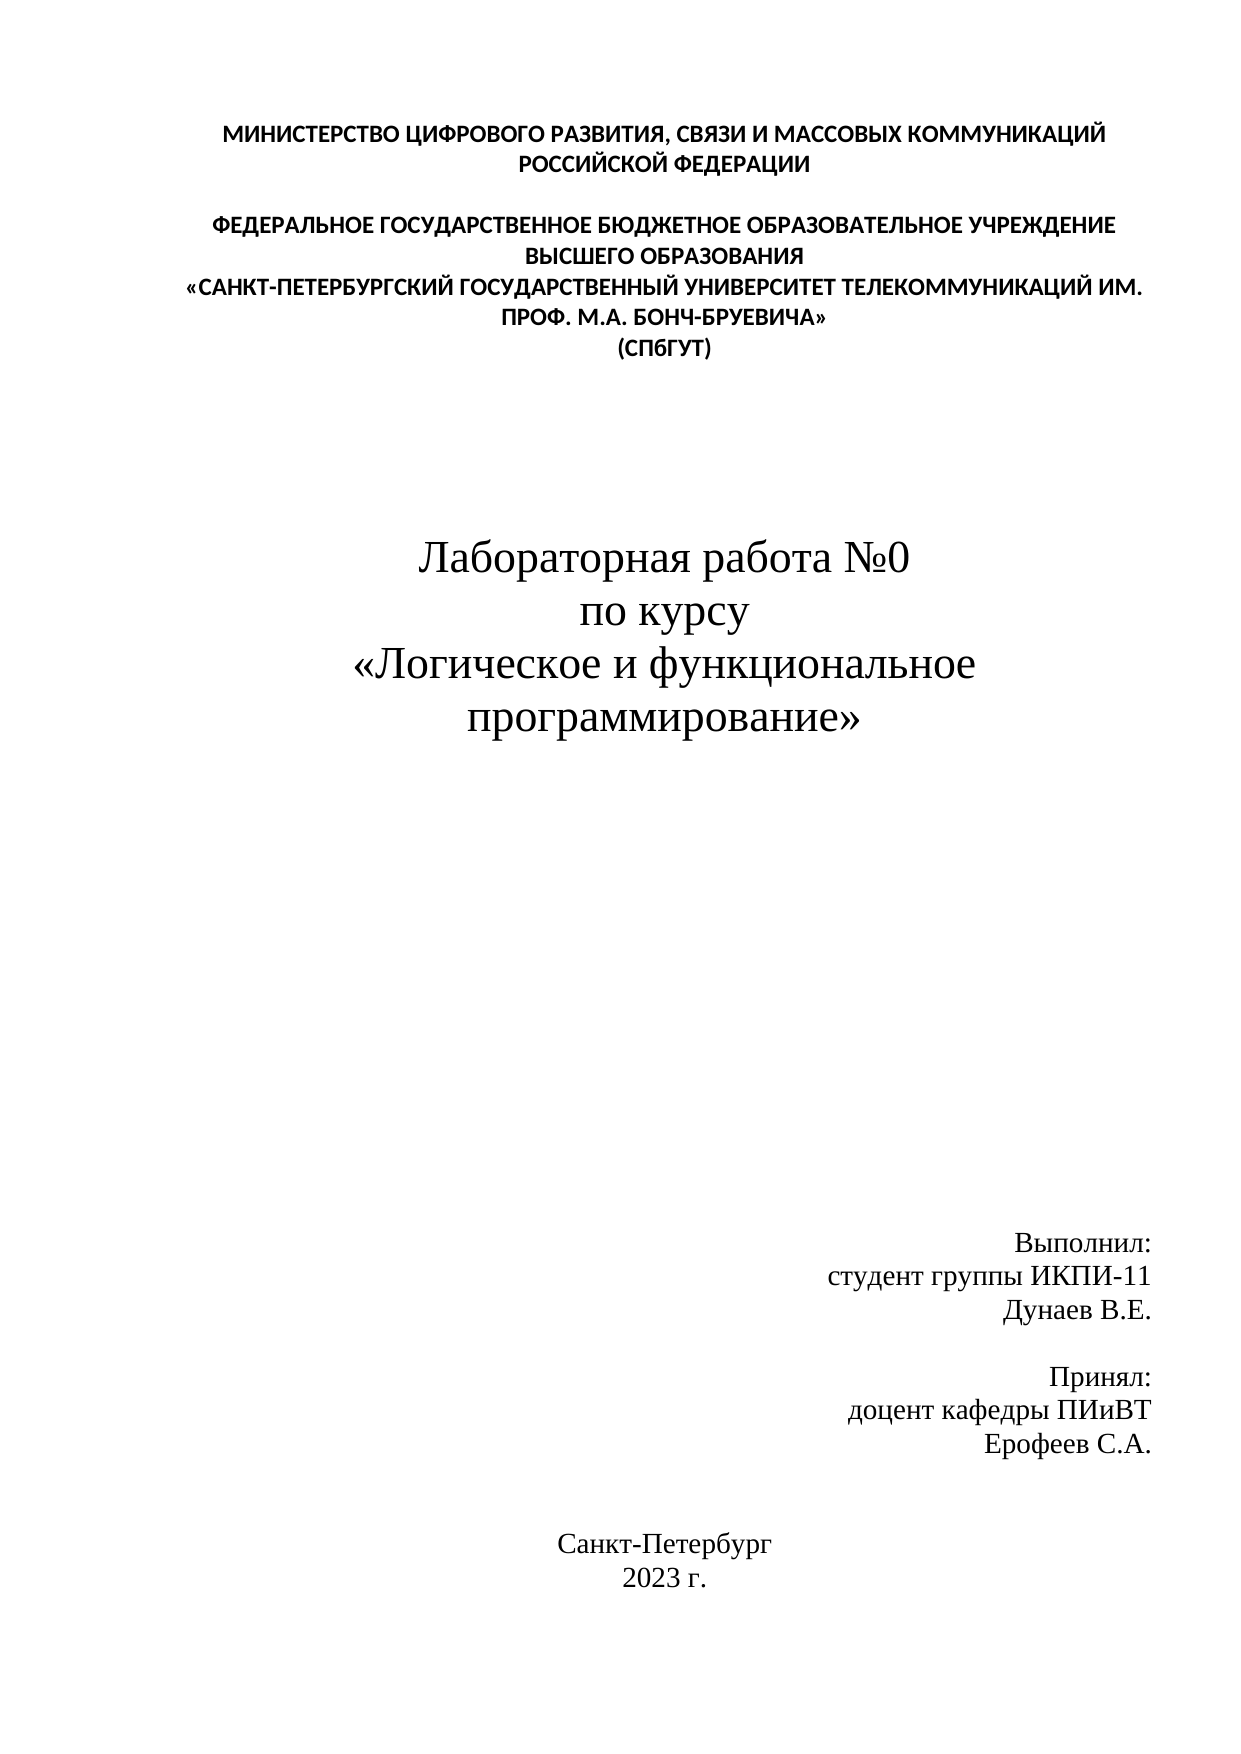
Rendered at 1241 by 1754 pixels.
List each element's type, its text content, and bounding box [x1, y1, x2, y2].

text Принял: [177, 1359, 1152, 1392]
text доцент кафедры ПИиВТ [177, 1392, 1152, 1426]
text Выполнил: [177, 1225, 1152, 1258]
text по курсу [177, 583, 1152, 635]
text студент группы ИКПИ-11 [177, 1258, 1152, 1292]
text «Логическое и функциональное программирование» [177, 635, 1152, 741]
text Санкт-Петербург [177, 1527, 1152, 1560]
text Дунаев В.Е. [177, 1292, 1152, 1325]
text ФЕДЕРАЛЬНОЕ ГОСУДАРСТВЕННОЕ БЮДЖЕТНОЕ ОБРАЗОВАТЕЛЬНОЕ УЧРЕЖДЕНИЕ ВЫСШЕГО ОБРАЗОВАНИЯ [177, 210, 1152, 271]
text «САНКТ-ПЕТЕРБУРГСКИЙ ГОСУДАРСТВЕННЫЙ УНИВЕРСИТЕТ ТЕЛЕКОММУНИКАЦИЙ ИМ. ПРОФ. М.А. БОНЧ-БРУЕВИЧА» [177, 271, 1152, 332]
text Лабораторная работа №0 [177, 530, 1152, 583]
text (СПбГУТ) [177, 332, 1152, 362]
text Ерофеев С.А. [177, 1426, 1152, 1459]
text МИНИСТЕРСТВО ЦИФРОВОГО РАЗВИТИЯ, СВЯЗИ И МАССОВЫХ КОММУНИКАЦИЙ РОССИЙСКОЙ ФЕДЕРАЦИИ [177, 118, 1152, 179]
text 2023 г. [177, 1560, 1152, 1594]
